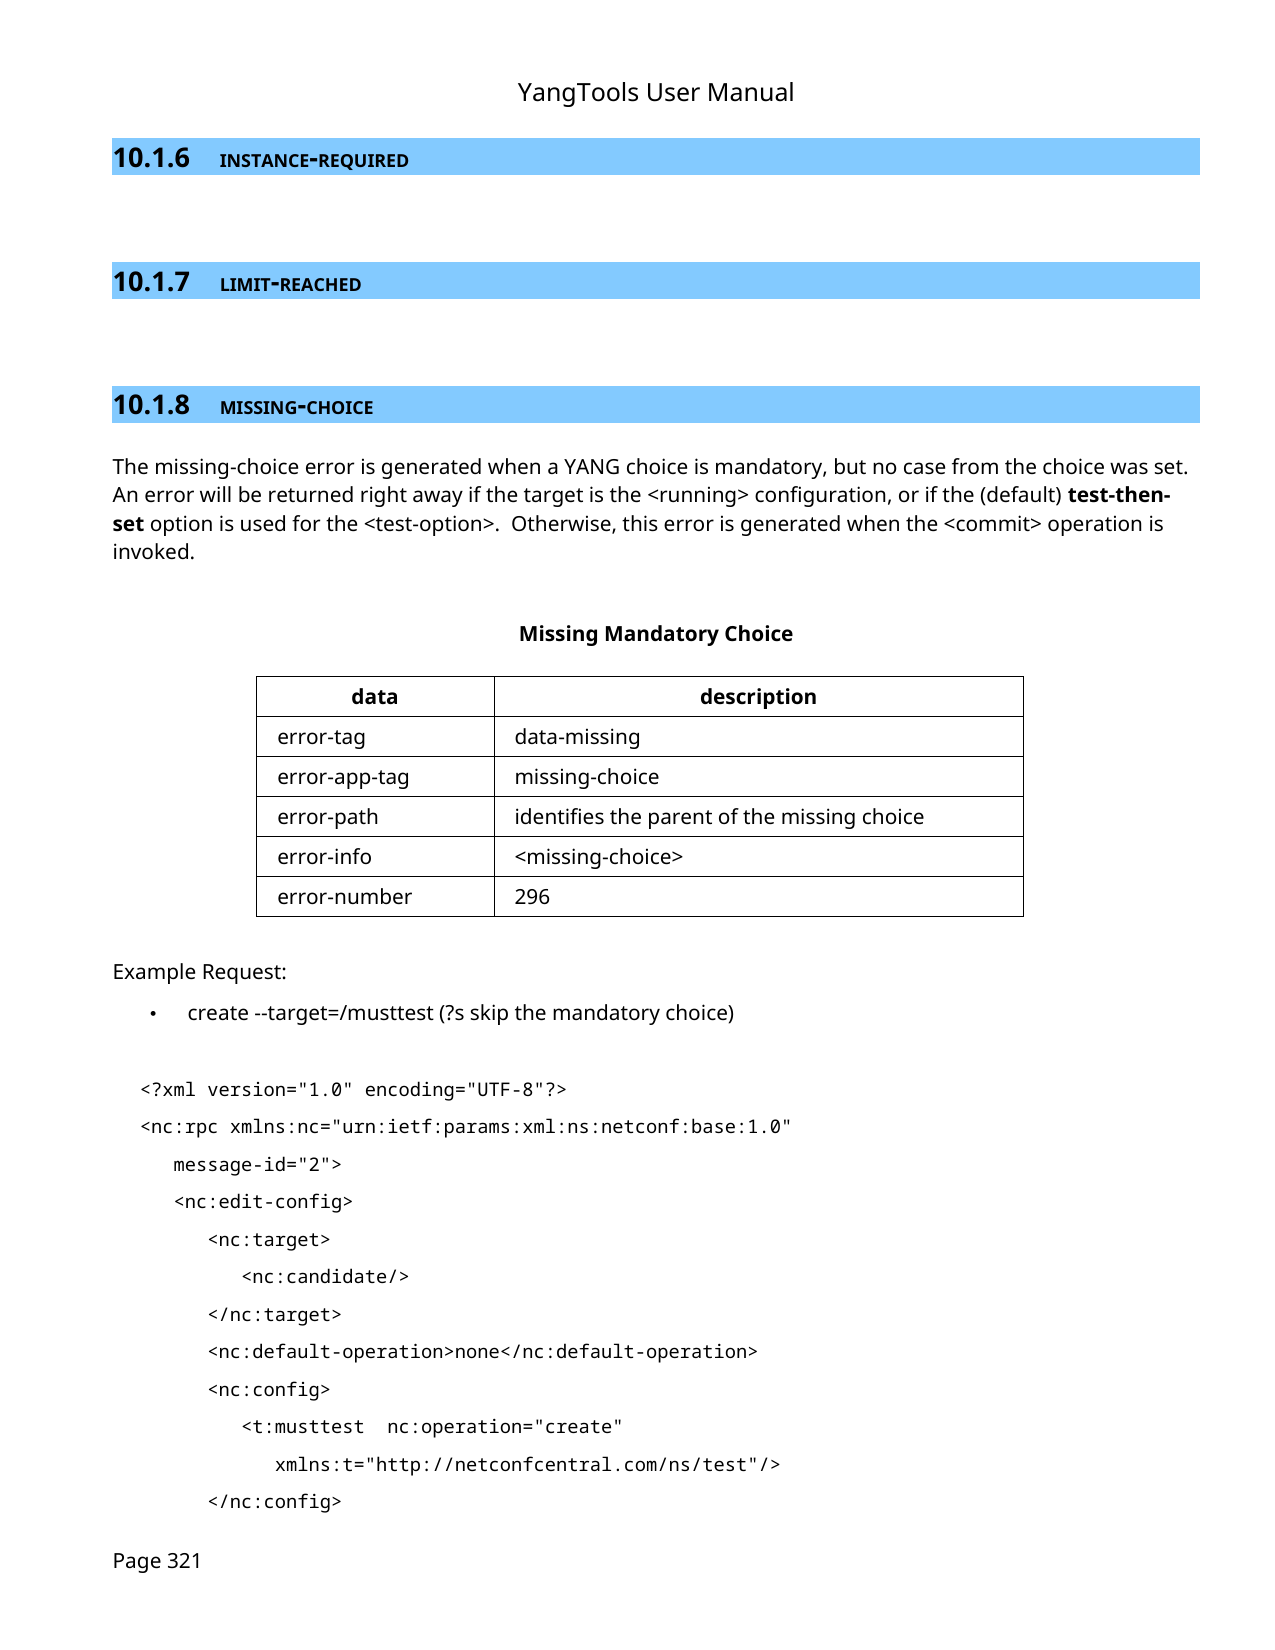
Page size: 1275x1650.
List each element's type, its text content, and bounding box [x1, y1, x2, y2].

subtitle missing-choice [112, 386, 1200, 423]
subtitle instance-required [112, 138, 1200, 175]
table_cell 296 [495, 877, 1023, 916]
text <nc:default-operation>none</nc:default-operation> [139, 1339, 1200, 1364]
text The missing-choice error is generated when a YANG choice is mandatory, but no case from the choice was set. An error will be returned right away if the target is the <running> configuration, or if the (default) test-then-set option is used for the <test-option>. Otherwise, this error is generated when the <commit> operation is invoked. [112, 452, 1200, 566]
text Example Request: [112, 957, 1200, 985]
list create --target=/musttest (?s skip the mandatory choice) [150, 998, 1200, 1026]
table_cell <missing-choice> [495, 837, 1023, 876]
text </nc:target> [139, 1301, 1200, 1327]
table_cell error-app-tag [257, 757, 494, 796]
text <nc:edit-config> [139, 1189, 1200, 1214]
text <nc:candidate/> [139, 1264, 1200, 1289]
text <nc:target> [139, 1226, 1200, 1252]
table_cell missing-choice [495, 757, 1023, 796]
text </nc:config> [139, 1489, 1200, 1514]
table_cell error-info [257, 837, 494, 876]
table_header data [257, 677, 494, 716]
table_cell identifies the parent of the missing choice [495, 797, 1023, 836]
text message-id="2"> [139, 1151, 1200, 1177]
subtitle limit-reached [112, 262, 1200, 299]
text <nc:rpc xmlns:nc="urn:ietf:params:xml:ns:netconf:base:1.0" [139, 1114, 1200, 1139]
text <nc:config> [139, 1376, 1200, 1402]
text <t:musttest nc:operation="create" [139, 1414, 1200, 1439]
table_cell data-missing [495, 717, 1023, 756]
table_cell error-tag [257, 717, 494, 756]
text <?xml version="1.0" encoding="UTF-8"?> [139, 1076, 1200, 1102]
subtitle Missing Mandatory Choice [127, 619, 1185, 647]
table_cell error-number [257, 877, 494, 916]
text xmlns:t="http://netconfcentral.com/ns/test"/> [139, 1451, 1200, 1477]
table_cell error-path [257, 797, 494, 836]
table_header description [495, 677, 1023, 716]
